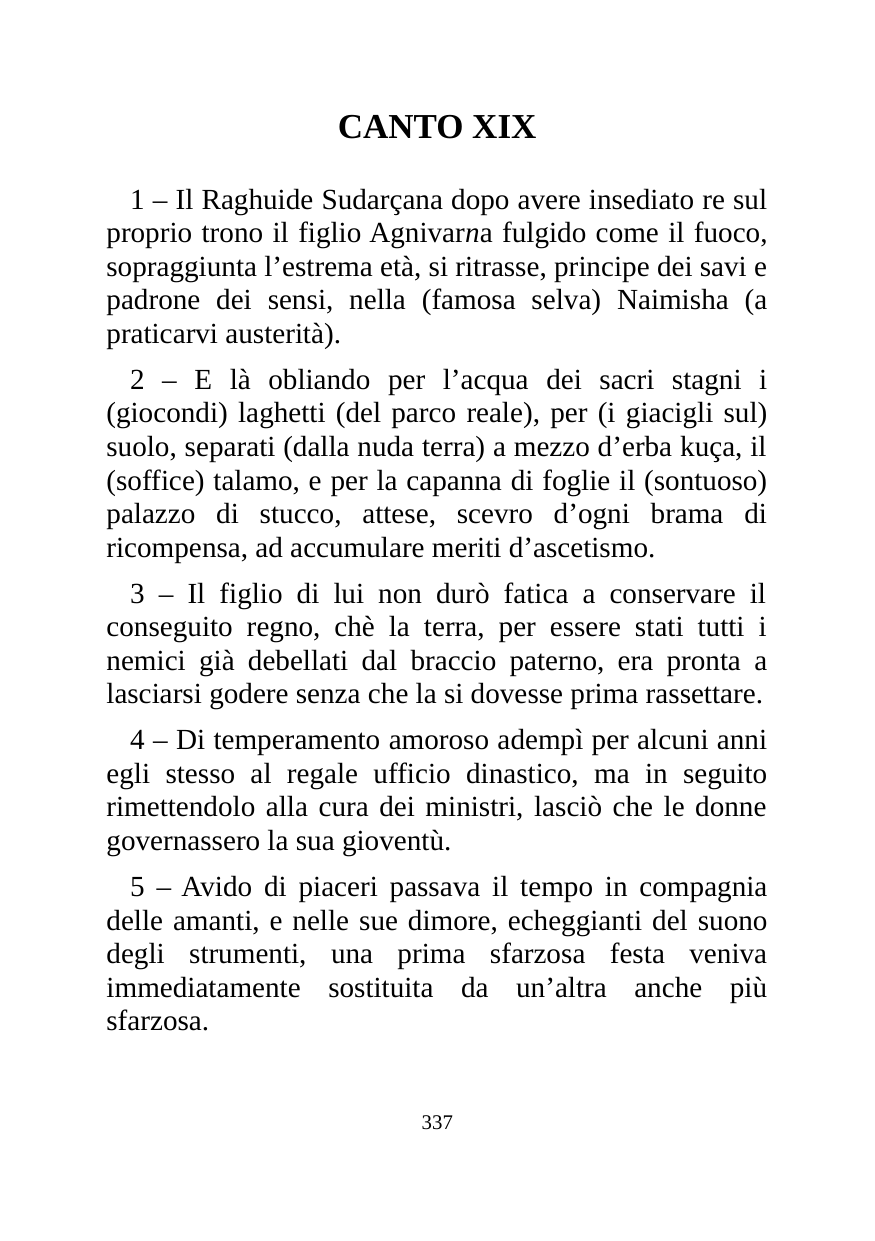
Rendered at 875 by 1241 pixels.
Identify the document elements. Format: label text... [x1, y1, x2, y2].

text 3 – Il figlio di lui non durò fatica a conservare il conseguito regno, chè la terra, per essere stati tutti i nemici già debellati dal braccio paterno, era pronta a lasciarsi godere senza che la si dovesse prima rassettare. [106, 576, 768, 710]
text 1 – Il Raghuide Sudarçana dopo avere insediato re sul proprio trono il figlio Agnivarna fulgido come il fuoco, sopraggiunta l’estrema età, si ritrasse, principe dei savi e padrone dei sensi, nella (famosa selva) Naimisha (a praticarvi austerità). [106, 182, 768, 349]
text 2 – E là obliando per l’acqua dei sacri stagni i (giocondi) laghetti (del parco reale), per (i giacigli sul) suolo, separati (dalla nuda terra) a mezzo d’erba kuça, il (soffice) talamo, e per la capanna di foglie il (sontuoso) palazzo di stucco, attese, scevro d’ogni brama di ricompensa, ad accumulare meriti d’ascetismo. [106, 362, 768, 563]
text 4 – Di temperamento amoroso adempì per alcuni anni egli stesso al regale ufficio dinastico, ma in seguito rimettendolo alla cura dei ministri, lasciò che le donne governassero la sua gioventù. [106, 722, 768, 857]
subtitle CANTO XIX [106, 106, 768, 146]
text 5 – Avido di piaceri passava il tempo in compagnia delle amanti, e nelle sue dimore, echeggianti del suono degli strumenti, una prima sfarzosa festa veniva immediatamente sostituita da un’altra anche più sfarzosa. [106, 869, 768, 1037]
